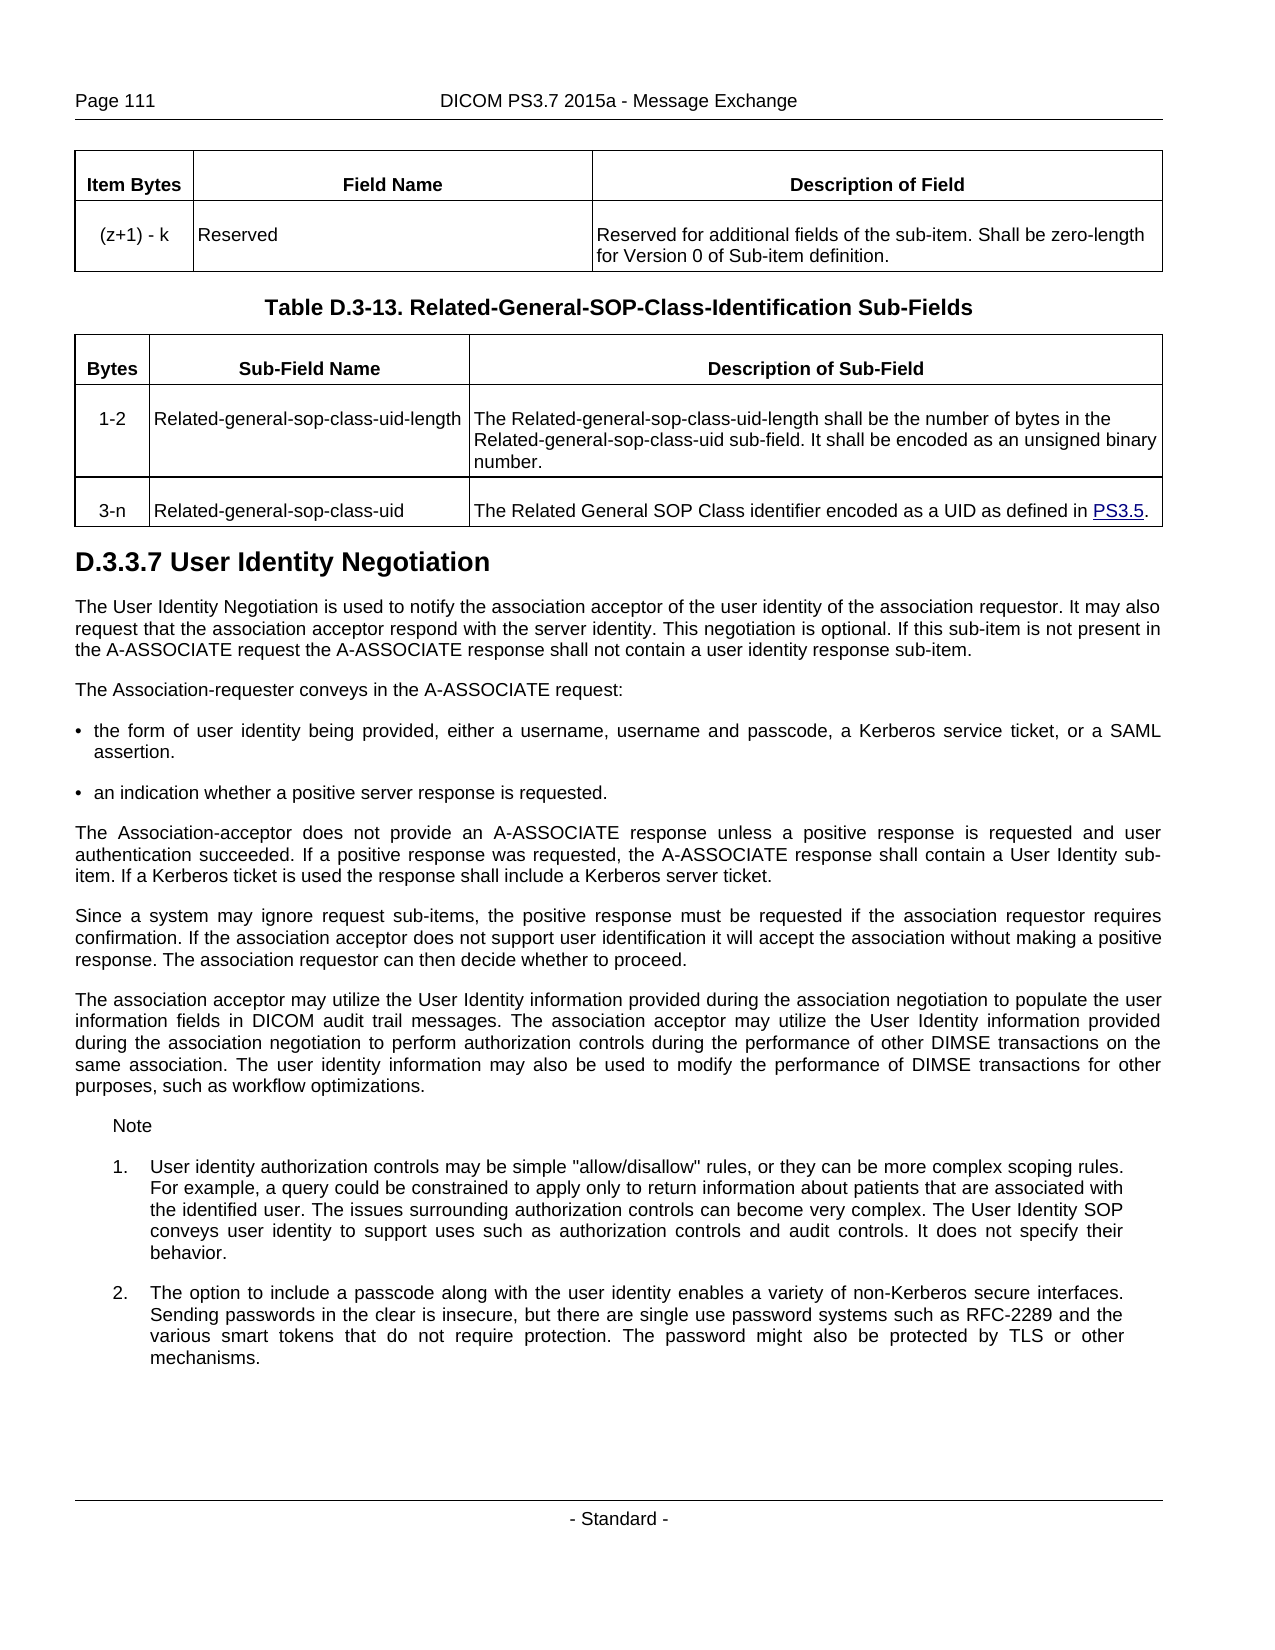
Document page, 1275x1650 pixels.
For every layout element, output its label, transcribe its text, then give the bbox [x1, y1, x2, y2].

table_header Field Name [194, 151, 592, 200]
text The association acceptor may utilize the User Identity information provided during the association negotiation to populate the user information fields in DICOM audit trail messages. The association acceptor may utilize the User Identity information provided during the association negotiation to perform authorization controls during the performance of other DIMSE transactions on the same association. The user identity information may also be used to modify the performance of DIMSE transactions for other purposes, such as workflow optimizations. [75, 989, 1162, 1096]
table_cell The Related General SOP Class identifier encoded as a UID as defined in PS3.5. [470, 478, 1162, 526]
table_cell Reserved [194, 201, 592, 271]
text D.3.3.7 User Identity Negotiation [75, 546, 1162, 577]
table_header Description of Sub-Field [470, 335, 1162, 383]
list User identity authorization controls may be simple "allow/disallow" rules, or they can be more complex scoping rules. For example, a query could be constrained to apply only to return information about patients that are associated with the identified user. The issues surrounding authorization controls can become very complex. The User Identity SOP conveys user identity to support uses such as authorization controls and audit controls. It does not specify their behavior. [112, 1156, 1125, 1263]
table_cell Related-general-sop-class-uid [150, 478, 469, 526]
text The Association-acceptor does not provide an A-ASSOCIATE response unless a positive response is requested and user authentication succeeded. If a positive response was requested, the A-ASSOCIATE response shall contain a User Identity sub-item. If a Kerberos ticket is used the response shall include a Kerberos server ticket. [75, 822, 1162, 886]
text Since a system may ignore request sub-items, the positive response must be requested if the association requestor requires confirmation. If the association acceptor does not support user identification it will accept the association without making a positive response. The association requestor can then decide whether to proceed. [75, 905, 1162, 970]
table_cell 1-2 [76, 385, 149, 476]
text The Association-requester conveys in the A-ASSOCIATE request: [75, 679, 1162, 701]
list the form of user identity being provided, either a username, username and passcode, a Kerberos service ticket, or a SAML assertion. [75, 719, 1162, 763]
table_header Sub-Field Name [150, 335, 469, 383]
text The User Identity Negotiation is used to notify the association acceptor of the user identity of the association requestor. It may also request that the association acceptor respond with the server identity. This negotiation is optional. If this sub-item is not present in the A-ASSOCIATE request the A-ASSOCIATE response shall not contain a user identity response sub-item. [75, 596, 1162, 661]
table_cell The Related-general-sop-class-uid-length shall be the number of bytes in the Related-general-sop-class-uid sub-field. It shall be encoded as an unsigned binary number. [470, 385, 1162, 476]
table_header Item Bytes [76, 151, 193, 200]
table_header Bytes [76, 335, 149, 383]
table_cell Related-general-sop-class-uid-length [150, 385, 469, 476]
text Table D.3-13. Related-General-SOP-Class-Identification Sub-Fields [75, 294, 1162, 320]
list The option to include a passcode along with the user identity enables a variety of non-Kerberos secure interfaces. Sending passwords in the clear is insecure, but there are single use password systems such as RFC-2289 and the various smart tokens that do not require protection. The password might also be protected by TLS or other mechanisms. [112, 1282, 1125, 1368]
list an indication whether a positive server response is requested. [75, 781, 1162, 803]
table_cell Reserved for additional fields of the sub-item. Shall be zero-length for Version 0 of Sub-item definition. [593, 201, 1162, 271]
table_header Description of Field [593, 151, 1162, 200]
table_cell (z+1) - k [76, 201, 193, 271]
table_cell 3-n [76, 478, 149, 526]
text Note [112, 1115, 1125, 1137]
